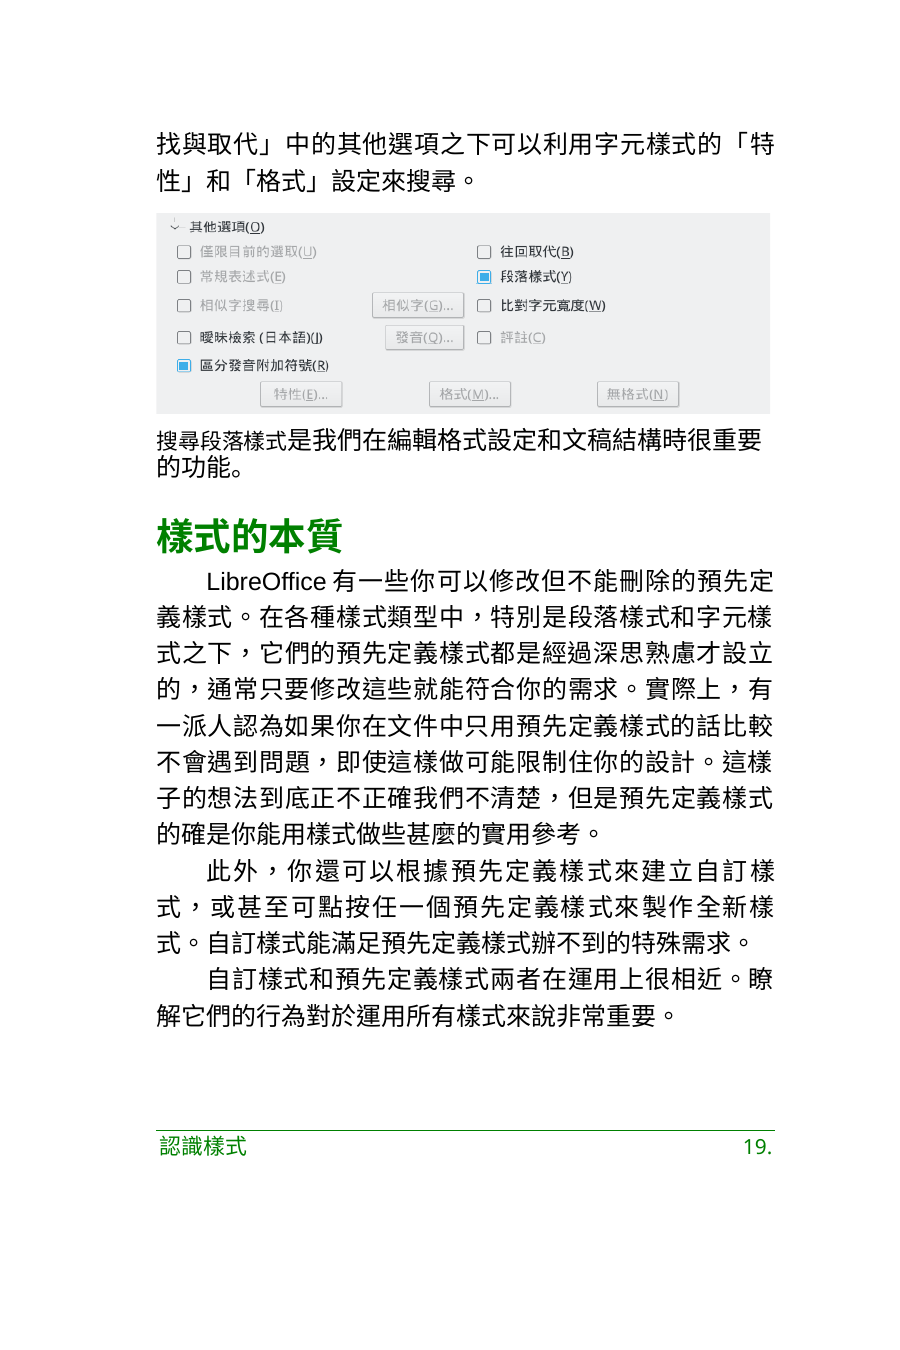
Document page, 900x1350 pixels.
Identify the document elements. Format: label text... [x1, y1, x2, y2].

table_header [156, 213, 775, 420]
subtitle 樣式的本質 [156, 507, 775, 561]
text LibreOffice有一些你可以修改但不能刪除的預先定義樣式。在各種樣式類型中，特別是段落樣式和字元樣式之下，它們的預先定義樣式都是經過深思熟慮才設立的，通常只要修改這些就能符合你的需求。實際上，有一派人認為如果你在文件中只用預先定義樣式的話比較不會遇到問題，即使這樣做可能限制住你的設計。這樣子的想法到底正不正確我們不清楚，但是預先定義樣式的確是你能用樣式做些甚麼的實用參考。 [156, 561, 775, 851]
picture [156, 213, 771, 414]
text 此外，你還可以根據預先定義樣式來建立自訂樣式，或甚至可點按任一個預先定義樣式來製作全新樣式。自訂樣式能滿足預先定義樣式辦不到的特殊需求。 [156, 851, 775, 960]
table_cell 搜尋段落樣式是我們在編輯格式設定和文稿結構時很重要的功能。 [156, 420, 775, 482]
text 找與取代」中的其他選項之下可以利用字元樣式的「特性」和「格式」設定來搜尋。 [156, 125, 775, 197]
text 自訂樣式和預先定義樣式兩者在運用上很相近。瞭解它們的行為對於運用所有樣式來說非常重要。 [156, 960, 775, 1032]
